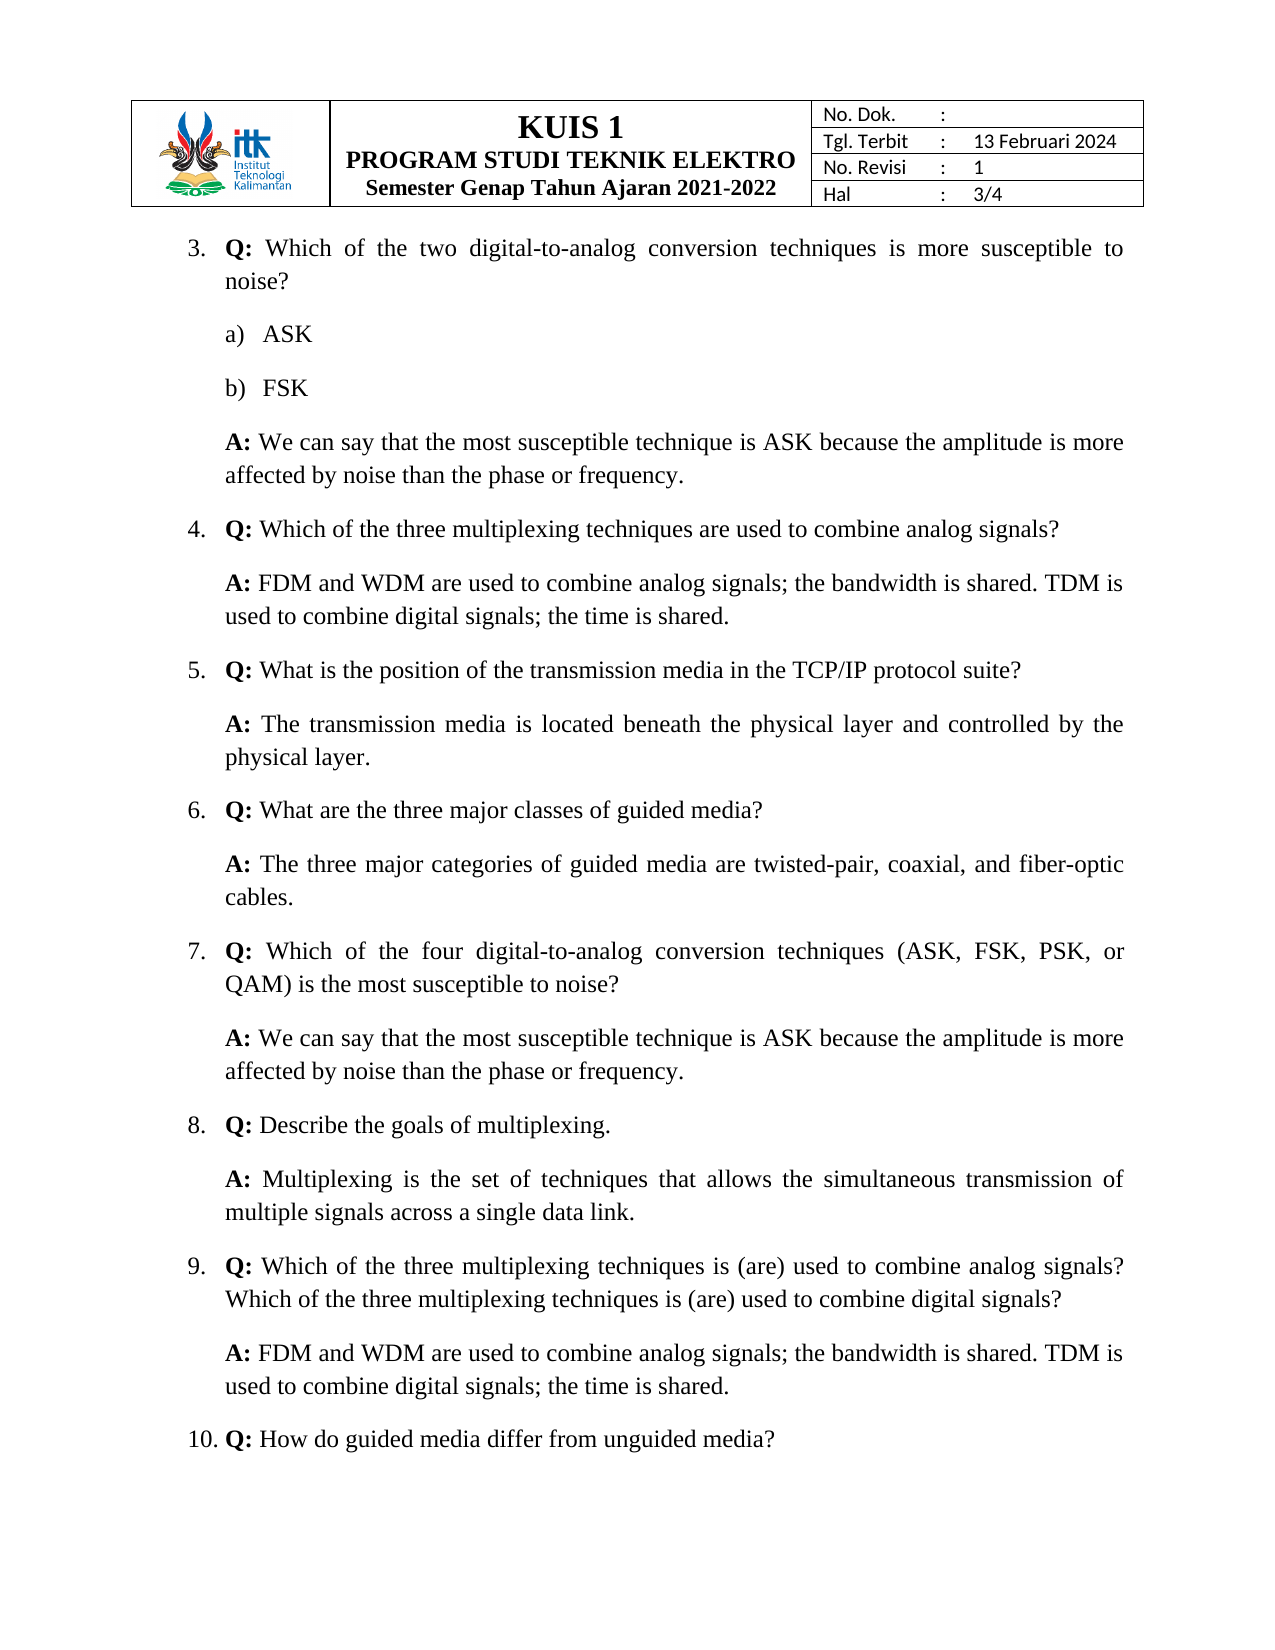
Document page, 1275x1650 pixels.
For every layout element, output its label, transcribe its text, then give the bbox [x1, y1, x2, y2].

list Q: Which of the two digital-to-analog conversion techniques is more susceptible to noise? [187, 233, 1125, 294]
list Q: Which of the three multiplexing techniques are used to combine analog signals? [187, 514, 1125, 543]
list A: Multiplexing is the set of techniques that allows the simultaneous transmission of multiple signals across a single data link. [187, 1164, 1125, 1226]
list A: FDM and WDM are used to combine analog signals; the bandwidth is shared. TDM is used to combine digital signals; the time is shared. [187, 568, 1125, 630]
list Q: Describe the goals of multiplexing. [187, 1110, 1125, 1139]
list Q: Which of the three multiplexing techniques is (are) used to combine analog signals? Which of the three multiplexing techniques is (are) used to combine digital signals? [187, 1251, 1125, 1313]
list A: We can say that the most susceptible technique is ASK because the amplitude is more affected by noise than the phase or frequency. [187, 427, 1125, 489]
list A: The transmission media is located beneath the physical layer and controlled by the physical layer. [187, 709, 1125, 771]
list A: The three major categories of guided media are twisted-pair, coaxial, and fiber-optic cables. [187, 849, 1125, 911]
list A: FDM and WDM are used to combine analog signals; the bandwidth is shared. TDM is used to combine digital signals; the time is shared. [187, 1338, 1125, 1399]
list Q: What is the position of the transmission media in the TCP/IP protocol suite? [187, 655, 1125, 684]
list Q: Which of the four digital-to-analog conversion techniques (ASK, FSK, PSK, or QAM) is the most susceptible to noise? [187, 936, 1125, 998]
list A: We can say that the most susceptible technique is ASK because the amplitude is more affected by noise than the phase or frequency. [187, 1023, 1125, 1085]
list ASK [225, 319, 1125, 348]
picture [156, 109, 294, 199]
list FSK [225, 373, 1125, 402]
list Q: What are the three major classes of guided media? [187, 796, 1125, 824]
list Q: How do guided media differ from unguided media? [187, 1424, 1125, 1453]
